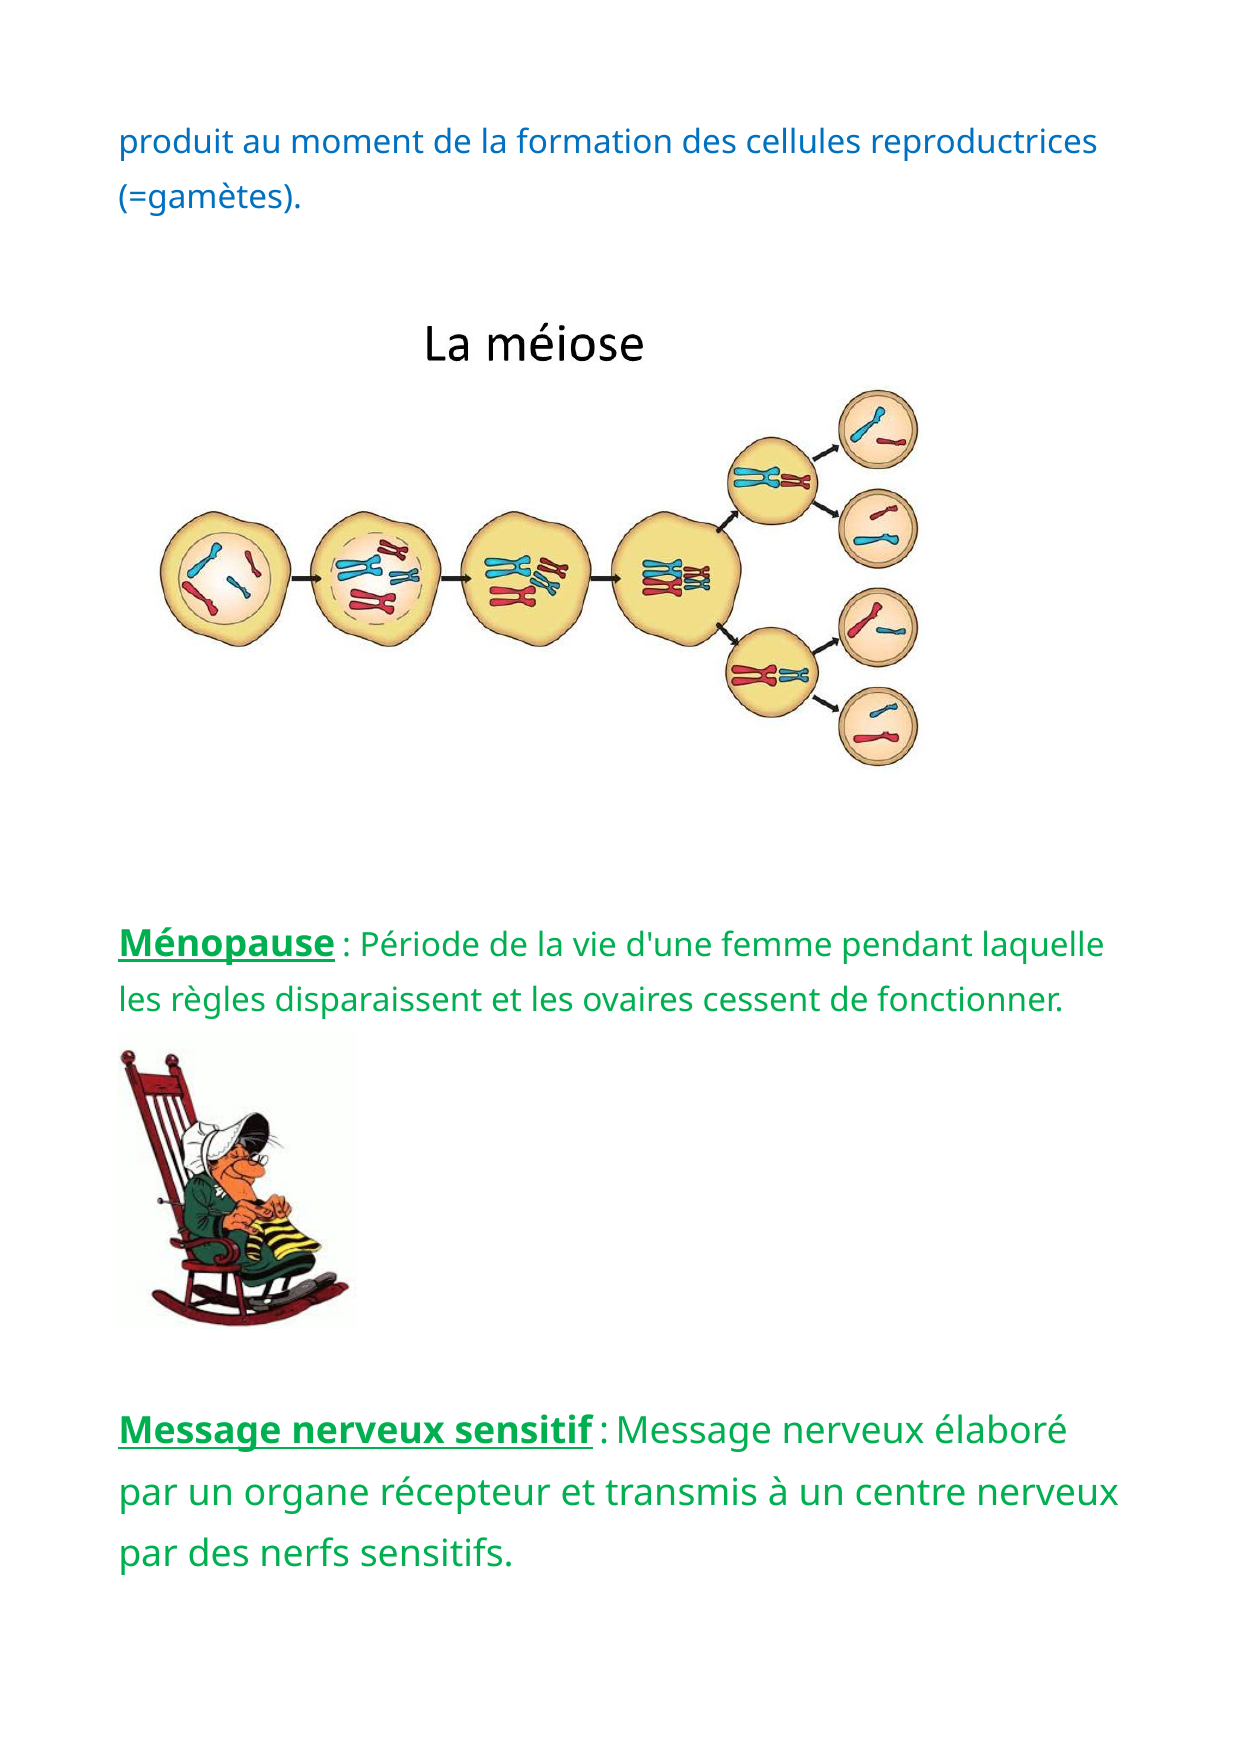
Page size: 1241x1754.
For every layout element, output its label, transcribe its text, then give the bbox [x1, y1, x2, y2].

text Message nerveux sensitif : Message nerveux élaboré par un organe récepteur et transmis à un centre nerveux par des nerfs sensitifs. [118, 1403, 1122, 1577]
picture [118, 227, 937, 842]
text Ménopause : Période de la vie d'une femme pendant laquelle les règles disparaissent et les ovaires cessent de fonctionner. [118, 916, 1122, 1021]
picture [118, 1030, 358, 1329]
text produit au moment de la formation des cellules reproductrices (=gamètes). [118, 118, 1122, 218]
